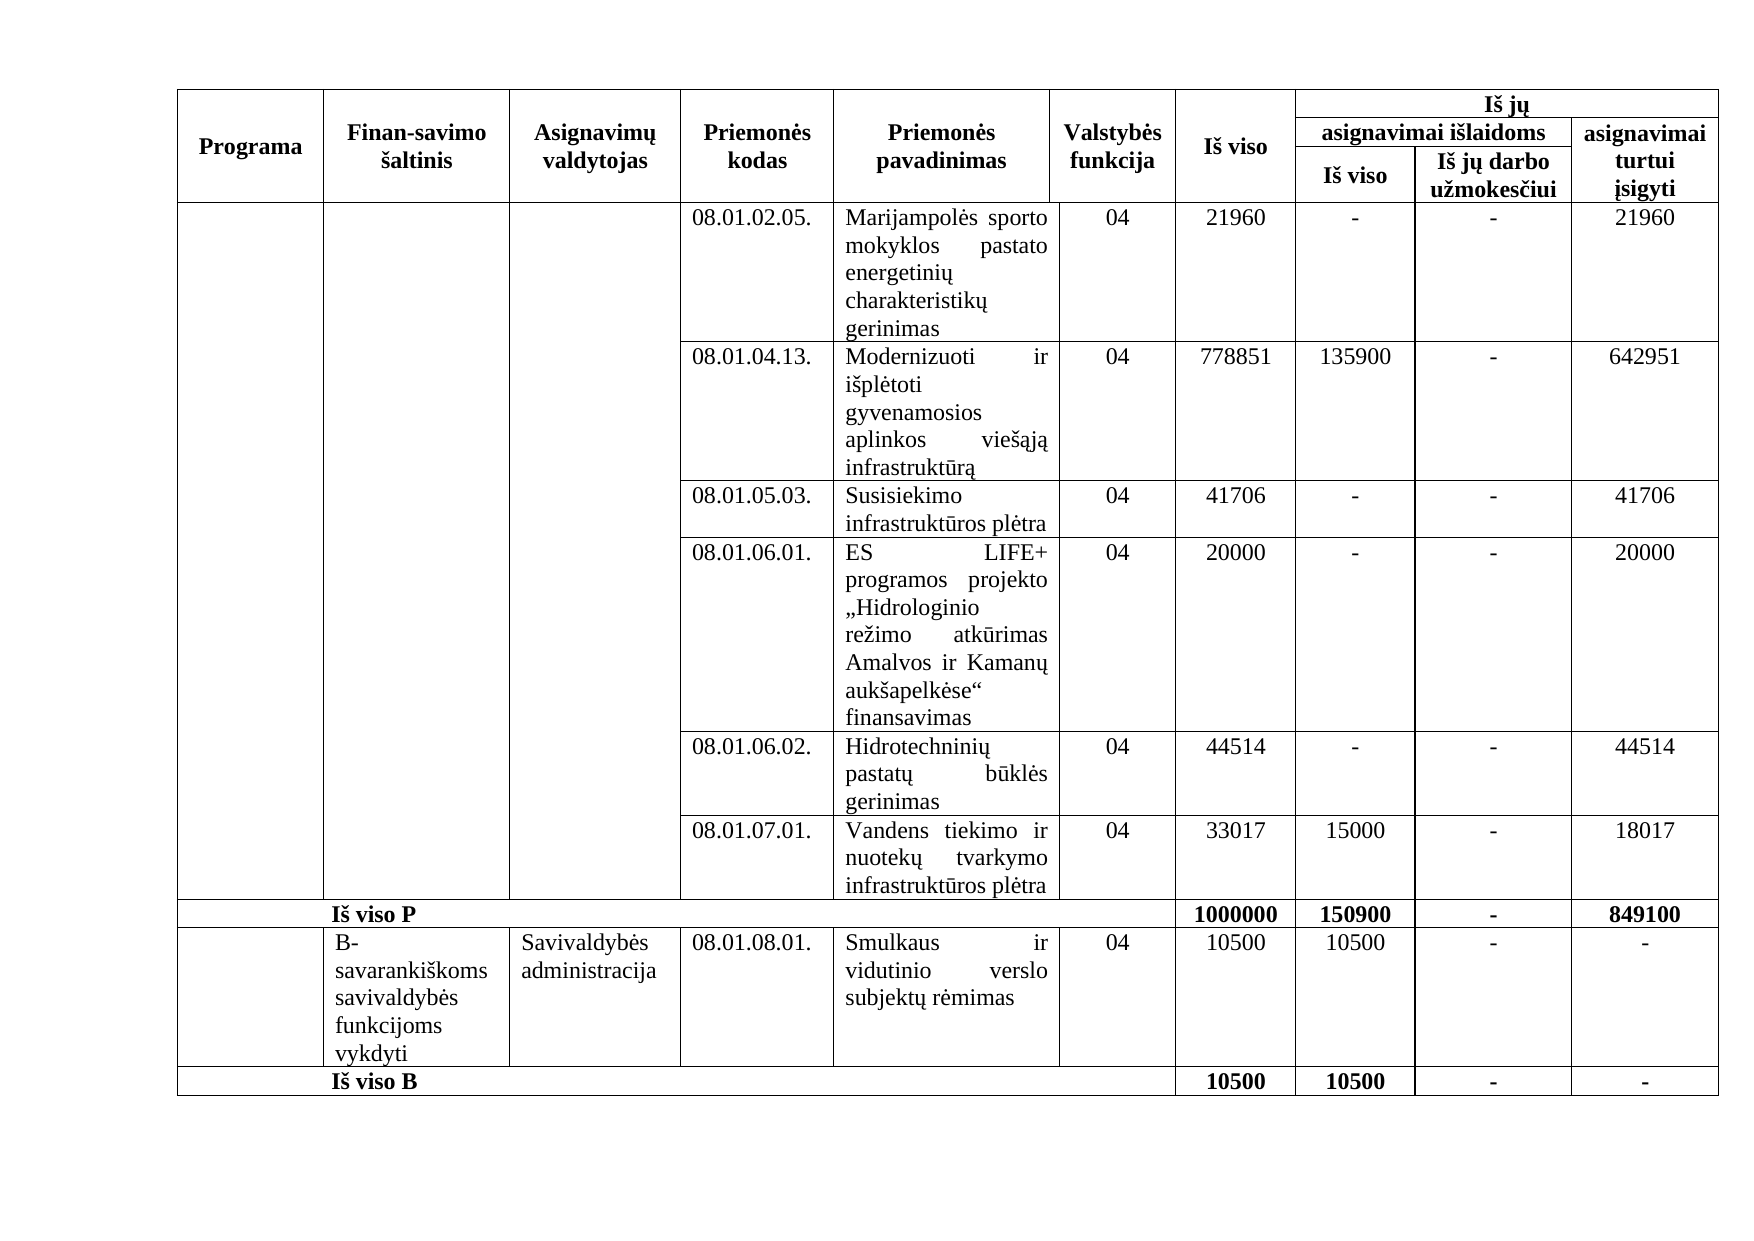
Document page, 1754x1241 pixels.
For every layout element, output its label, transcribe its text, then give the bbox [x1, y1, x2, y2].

table_cell 1000000 [1176, 900, 1295, 927]
table_cell 21960 [1176, 203, 1295, 341]
table_cell - [1296, 732, 1414, 815]
table_cell - [1416, 481, 1571, 537]
table_cell 08.01.02.05. [681, 203, 833, 341]
table_cell 04 [1060, 203, 1175, 341]
table_header Iš viso [1176, 90, 1295, 202]
table_cell Iš viso B [178, 1067, 1175, 1095]
table_cell 642951 [1572, 342, 1718, 480]
table_cell ES LIFE+ programos projekto „Hidrologinio režimo atkūrimas Amalvos ir Kamanų aukšapelkėse“ finansavimas [834, 538, 1059, 731]
table_cell Marijampolės sporto mokyklos pastato energetinių charakteristikų gerinimas [834, 203, 1059, 341]
table_cell 44514 [1572, 732, 1718, 815]
table_cell [178, 731, 323, 815]
table_cell asignavimai išlaidoms [1296, 118, 1571, 146]
table_cell 135900 [1296, 342, 1414, 480]
table_cell Iš viso P [178, 900, 1175, 927]
table_cell Vandens tiekimo ir nuotekų tvarkymo infrastruktūros plėtra [834, 816, 1059, 898]
table_header Priemonės kodas [681, 90, 833, 202]
table_cell [324, 731, 509, 815]
table_cell 04 [1060, 816, 1175, 898]
table_cell [324, 341, 509, 480]
table_cell 10500 [1176, 928, 1295, 1066]
table_cell asignavimai turtui įsigyti [1572, 118, 1718, 202]
table_cell 08.01.07.01. [681, 816, 833, 898]
table_header Valstybės funkcija [1050, 90, 1175, 202]
table_cell 20000 [1176, 538, 1295, 731]
table_header Programa [178, 90, 323, 202]
table_cell [324, 537, 509, 731]
table_cell Savivaldybės administracija [510, 928, 680, 1066]
table_cell 04 [1060, 732, 1175, 815]
table_cell 04 [1060, 928, 1175, 1066]
table_cell B-savarankiškoms savivaldybės funkcijoms vykdyti [324, 928, 509, 1066]
table_cell - [1416, 900, 1571, 927]
table_cell [178, 203, 323, 341]
table_cell 04 [1060, 538, 1175, 731]
table_header Asignavimų valdytojas [510, 90, 680, 202]
table_cell 20000 [1572, 538, 1718, 731]
table_cell - [1416, 203, 1571, 341]
table_cell 08.01.05.03. [681, 481, 833, 537]
table_cell 21960 [1572, 203, 1718, 341]
table_cell Modernizuoti ir išplėtoti gyvenamosios aplinkos viešąją infrastruktūrą [834, 342, 1059, 480]
table_cell 08.01.08.01. [681, 928, 833, 1066]
table_cell - [1296, 203, 1414, 341]
table_cell [324, 815, 509, 898]
table_cell 15000 [1296, 816, 1414, 898]
table_cell - [1416, 816, 1571, 898]
table_cell 778851 [1176, 342, 1295, 480]
table_cell 04 [1060, 342, 1175, 480]
table_cell 08.01.06.02. [681, 732, 833, 815]
table_cell Smulkaus ir vidutinio verslo subjektų rėmimas [834, 928, 1059, 1066]
table_cell - [1416, 732, 1571, 815]
table_cell Hidrotechninių pastatų būklės gerinimas [834, 732, 1059, 815]
table_cell Iš viso [1296, 147, 1414, 202]
table_cell - [1572, 928, 1718, 1066]
table_header Finan-savimo šaltinis [324, 90, 509, 202]
table_cell 18017 [1572, 816, 1718, 898]
table_cell [510, 815, 680, 898]
table_cell [178, 928, 323, 1066]
table_cell - [1296, 538, 1414, 731]
table_cell [510, 537, 680, 731]
table_cell Susisiekimo infrastruktūros plėtra [834, 481, 1059, 537]
table_cell - [1416, 1067, 1571, 1095]
table_cell [510, 480, 680, 537]
table_cell [178, 341, 323, 480]
table_cell 150900 [1296, 900, 1414, 927]
table_cell 10500 [1296, 1067, 1414, 1095]
table_header Priemonės pavadinimas [834, 90, 1049, 202]
table_cell - [1296, 481, 1414, 537]
table_header Iš jų [1296, 90, 1718, 117]
table_cell [510, 341, 680, 480]
table_cell Iš jų darbo užmokesčiui [1416, 147, 1571, 202]
table_cell [510, 203, 680, 341]
table_cell [178, 815, 323, 898]
table_cell 10500 [1176, 1067, 1295, 1095]
table_cell [324, 203, 509, 341]
table_cell [178, 537, 323, 731]
table_cell 849100 [1572, 900, 1718, 927]
table_cell - [1416, 538, 1571, 731]
table_cell 44514 [1176, 732, 1295, 815]
table_cell [324, 480, 509, 537]
table_cell - [1416, 342, 1571, 480]
table_cell 10500 [1296, 928, 1414, 1066]
table_cell 41706 [1176, 481, 1295, 537]
table_cell 08.01.04.13. [681, 342, 833, 480]
table_cell 41706 [1572, 481, 1718, 537]
table_cell - [1416, 928, 1571, 1066]
table_cell [510, 731, 680, 815]
table_cell 33017 [1176, 816, 1295, 898]
table_cell 04 [1060, 481, 1175, 537]
table_cell 08.01.06.01. [681, 538, 833, 731]
table_cell [178, 480, 323, 537]
table_cell - [1572, 1067, 1718, 1095]
